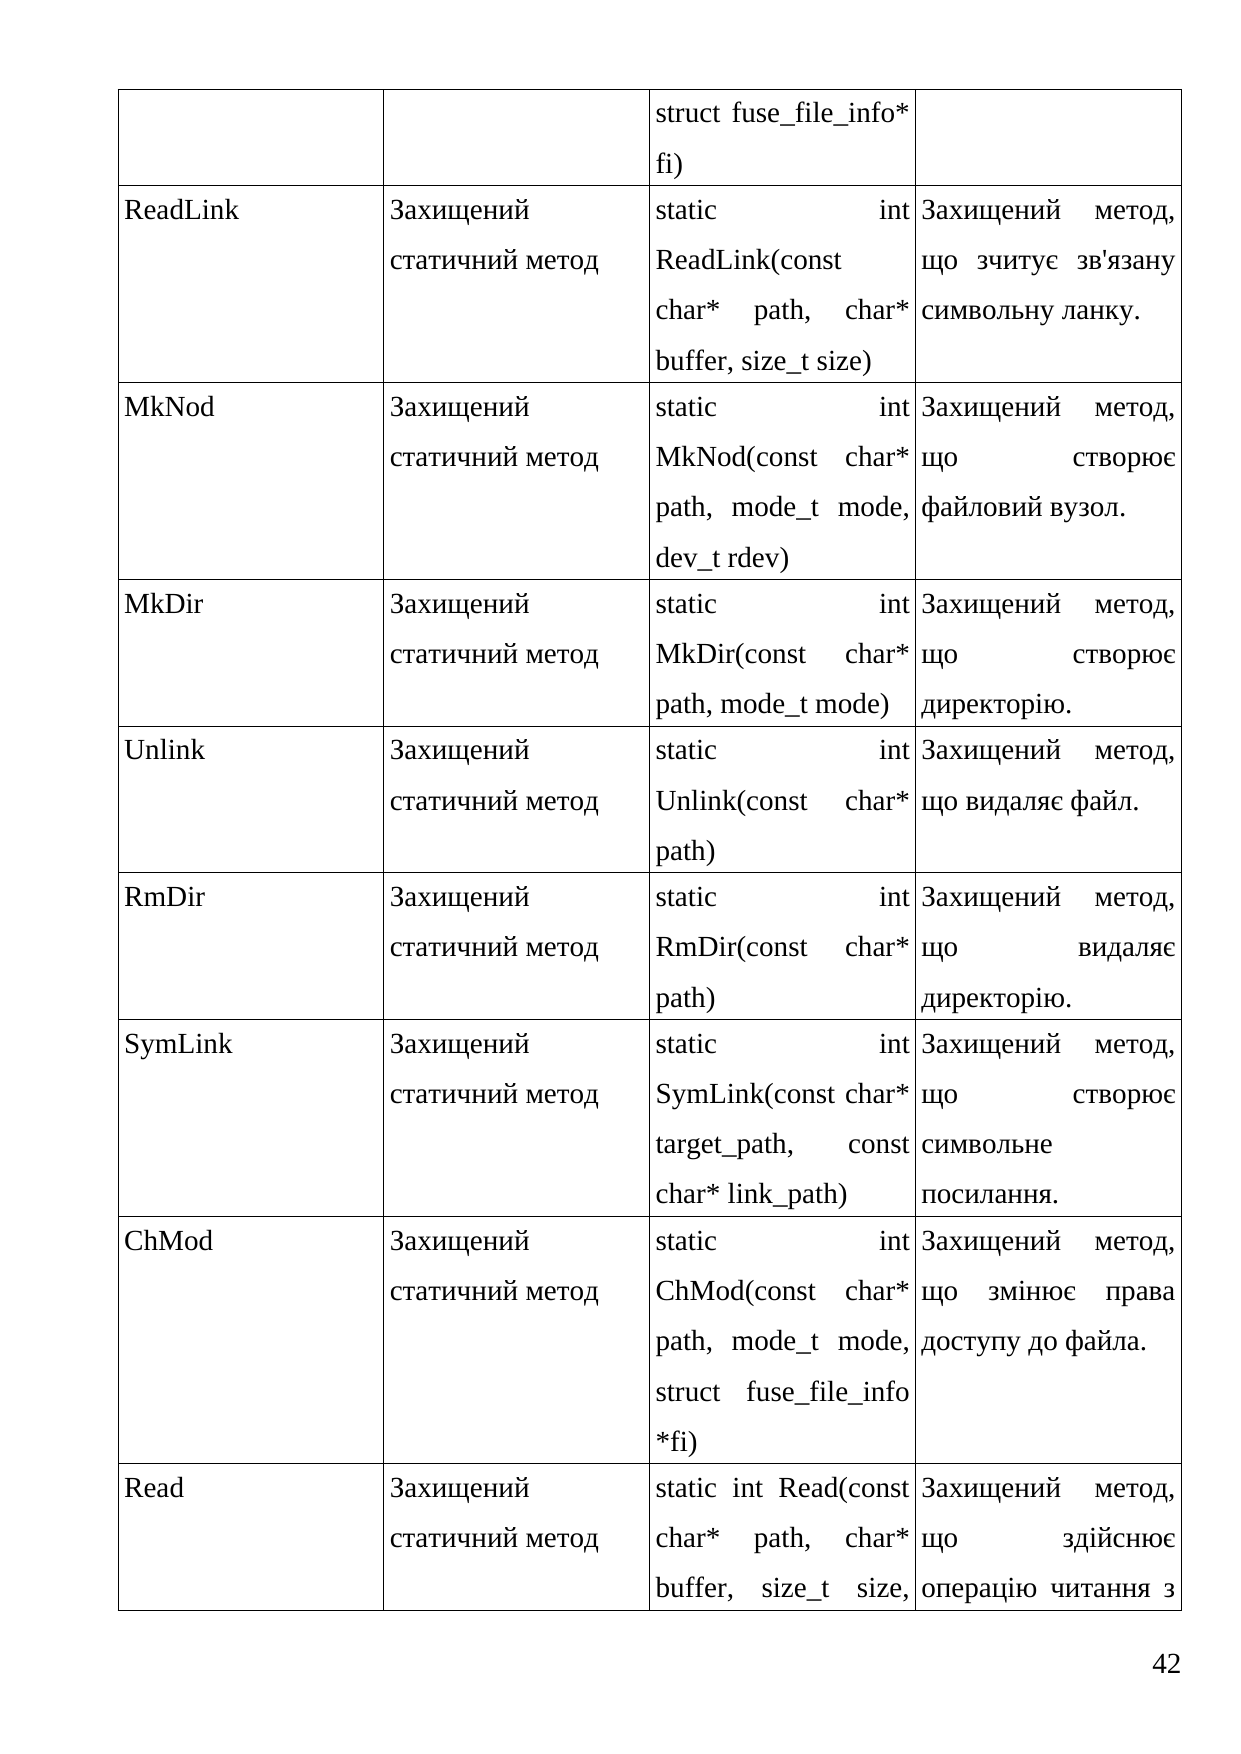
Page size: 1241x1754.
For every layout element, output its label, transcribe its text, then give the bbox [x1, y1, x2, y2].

table_cell MkNod [119, 383, 383, 579]
table_cell static int MkDir(const char* path, mode_t mode) [650, 580, 915, 726]
table_cell static int Read(const char* path, char* buffer, size_t size, [650, 1464, 915, 1610]
table_cell Unlink [119, 727, 383, 872]
table_cell [916, 90, 1181, 185]
table_cell ChMod [119, 1217, 383, 1463]
table_cell static int SymLink(const char* target_path, const char* link_path) [650, 1020, 915, 1216]
table_cell Захищений метод, що видаляє директорію. [916, 873, 1181, 1019]
table_cell SymLink [119, 1020, 383, 1216]
table_cell Захищений статичний метод [384, 186, 649, 382]
table_cell Захищений статичний метод [384, 873, 649, 1019]
table_cell Захищений статичний метод [384, 1464, 649, 1610]
table_cell RmDir [119, 873, 383, 1019]
table_cell Захищений метод, що здійснює операцію читання з [916, 1464, 1181, 1610]
table_cell Захищений метод, що видаляє файл. [916, 727, 1181, 872]
table_cell static int RmDir(const char* path) [650, 873, 915, 1019]
table_cell static int MkNod(const char* path, mode_t mode, dev_t rdev) [650, 383, 915, 579]
table_cell Захищений метод, що змінює права доступу до файла. [916, 1217, 1181, 1463]
table_cell [384, 90, 649, 185]
table_cell Захищений статичний метод [384, 580, 649, 726]
table_cell Read [119, 1464, 383, 1610]
table_cell Захищений метод, що створює файловий вузол. [916, 383, 1181, 579]
table_cell MkDir [119, 580, 383, 726]
table_cell Захищений метод, що створює символьне посилання. [916, 1020, 1181, 1216]
table_cell static int Unlink(const char* path) [650, 727, 915, 872]
table_cell Захищений статичний метод [384, 1020, 649, 1216]
table_cell Захищений метод, що зчитує зв'язану символьну ланку. [916, 186, 1181, 382]
table_cell Захищений метод, що створює директорію. [916, 580, 1181, 726]
table_cell [119, 90, 383, 185]
table_cell Захищений статичний метод [384, 727, 649, 872]
table_cell Захищений статичний метод [384, 1217, 649, 1463]
table_cell static int ReadLink(const char* path, char* buffer, size_t size) [650, 186, 915, 382]
table_cell struct fuse_file_info* fi) [650, 90, 915, 185]
table_cell ReadLink [119, 186, 383, 382]
table_cell static int ChMod(const char* path, mode_t mode, struct fuse_file_info *fi) [650, 1217, 915, 1463]
table_cell Захищений статичний метод [384, 383, 649, 579]
